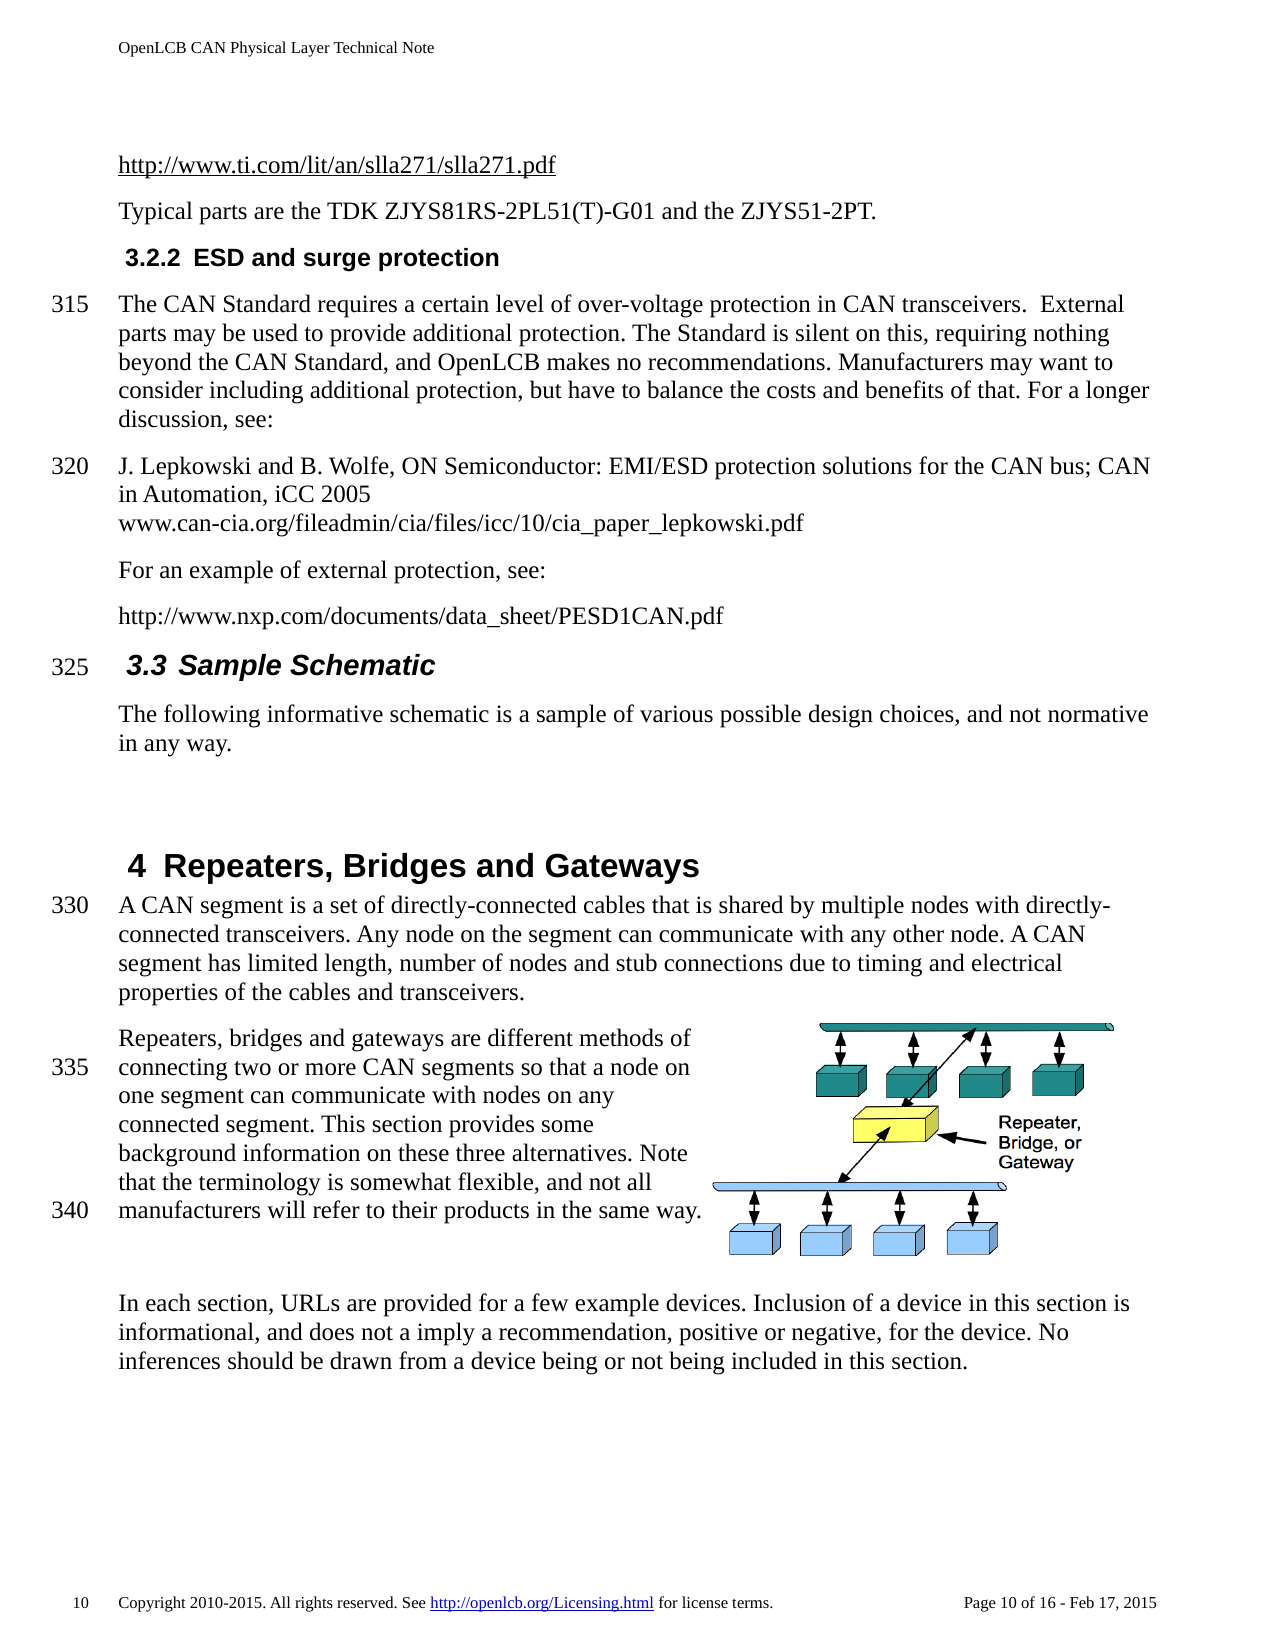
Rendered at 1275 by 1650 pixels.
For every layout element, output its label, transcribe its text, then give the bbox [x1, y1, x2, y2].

subtitle Repeaters, Bridges and Gateways [118, 846, 1157, 884]
text Typical parts are the TDK ZJYS81RS-2PL51(T)-G01 and the ZJYS51-2PT. [118, 196, 1157, 225]
text For an example of external protection, see: [118, 555, 1157, 583]
text J. Lepkowski and B. Wolfe, ON Semiconductor: EMI/ESD protection solutions for the CAN bus; CAN in Automation, iCC 2005 www.can-cia.org/fileadmin/cia/files/icc/10/cia_paper_lepkowski.pdf [118, 451, 1157, 537]
text http://www.nxp.com/documents/data_sheet/PESD1CAN.pdf [118, 601, 1157, 630]
text http://www.ti.com/lit/an/slla271/slla271.pdf [118, 150, 1157, 179]
subtitle ESD and surge protection [118, 243, 1157, 272]
picture [712, 1023, 1157, 1256]
text The CAN Standard requires a certain level of over-voltage protection in CAN transceivers. External parts may be used to provide additional protection. The Standard is silent on this, requiring nothing beyond the CAN Standard, and OpenLCB makes no recommendations. Manufacturers may want to consider including additional protection, but have to balance the costs and benefits of that. For a longer discussion, see: [118, 289, 1157, 433]
subtitle Sample Schematic [118, 648, 1157, 681]
text In each section, URLs are provided for a few example devices. Inclusion of a device in this section is informational, and does not a imply a recommendation, positive or negative, for the device. No inferences should be drawn from a device being or not being included in this section. [118, 1288, 1157, 1375]
text A CAN segment is a set of directly-connected cables that is shared by multiple nodes with directly-connected transceivers. Any node on the segment can communicate with any other node. A CAN segment has limited length, number of nodes and stub connections due to timing and electrical properties of the cables and transceivers. [118, 890, 1157, 1005]
text The following informative schematic is a sample of various possible design choices, and not normative in any way. [118, 699, 1157, 756]
text Repeaters, bridges and gateways are different methods of connecting two or more CAN segments so that a node on one segment can communicate with nodes on any connected segment. This section provides some background information on these three alternatives. Note that the terminology is somewhat flexible, and not all manufacturers will refer to their products in the same way. [118, 1023, 712, 1224]
